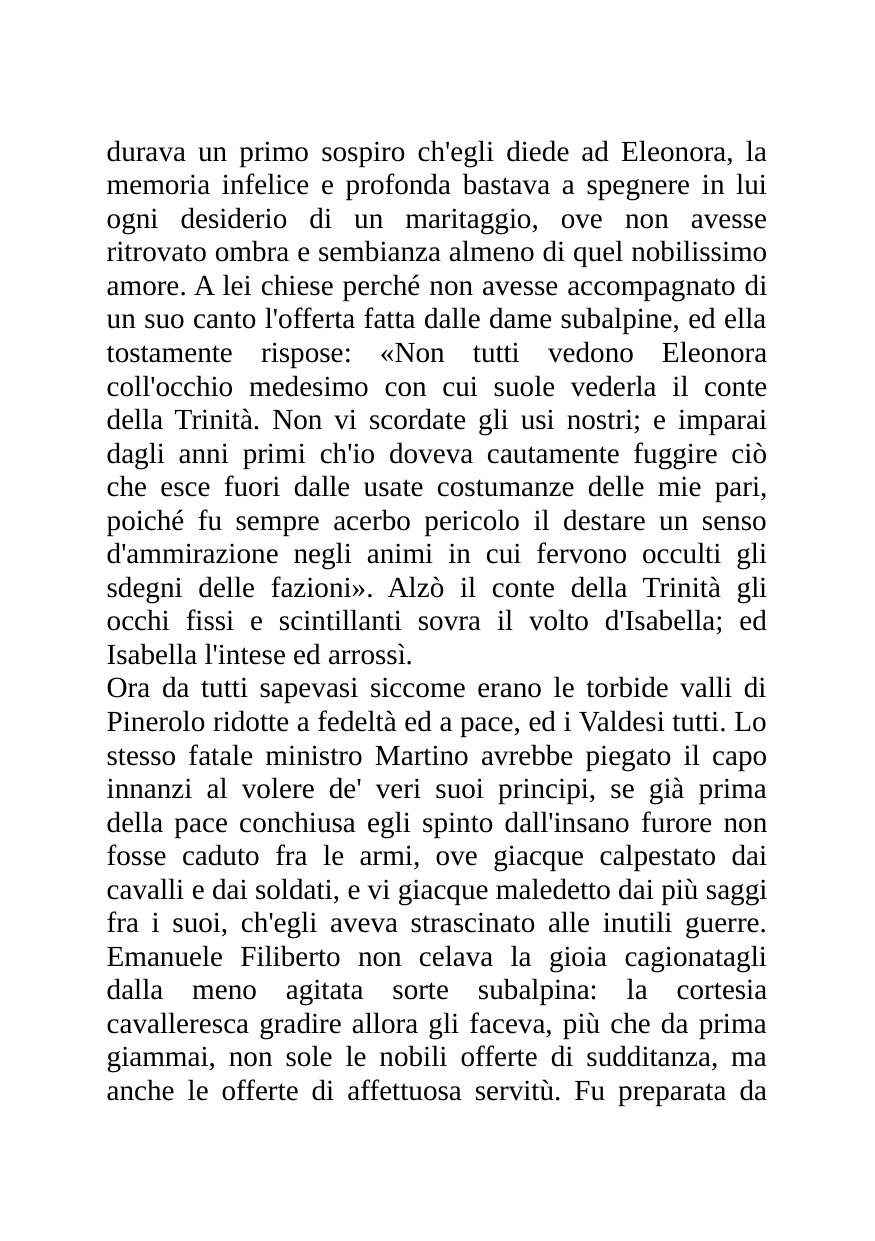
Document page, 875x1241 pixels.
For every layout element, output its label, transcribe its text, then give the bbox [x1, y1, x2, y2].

text Ora da tutti sapevasi siccome erano le torbide valli di Pinerolo ridotte a fedeltà ed a pace, ed i Valdesi tutti. Lo stesso fatale ministro Martino avrebbe piegato il capo innanzi al volere de' veri suoi principi, se già prima della pace conchiusa egli spinto dall'insano furore non fosse caduto fra le armi, ove giacque calpestato dai cavalli e dai soldati, e vi giacque maledetto dai più saggi fra i suoi, ch'egli aveva strascinato alle inutili guerre. Emanuele Filiberto non celava la gioia cagionatagli dalla meno agitata sorte subalpina: la cortesia cavalleresca gradire allora gli faceva, più che da prima giammai, non sole le nobili offerte di sudditanza, ma anche le offerte di affettuosa servitù. Fu preparata da [106, 671, 768, 1107]
text durava un primo sospiro ch'egli diede ad Eleonora, la memoria infelice e profonda bastava a spegnere in lui ogni desiderio di un maritaggio, ove non avesse ritrovato ombra e sembianza almeno di quel nobilissimo amore. A lei chiese perché non avesse accompagnato di un suo canto l'offerta fatta dalle dame subalpine, ed ella tostamente rispose: «Non tutti vedono Eleonora coll'occhio medesimo con cui suole vederla il conte della Trinità. Non vi scordate gli usi nostri; e imparai dagli anni primi ch'io doveva cautamente fuggire ciò che esce fuori dalle usate costumanze delle mie pari, poiché fu sempre acerbo pericolo il destare un senso d'ammirazione negli animi in cui fervono occulti gli sdegni delle fazioni». Alzò il conte della Trinità gli occhi fissi e scintillanti sovra il volto d'Isabella; ed Isabella l'intese ed arrossì. [106, 134, 768, 671]
